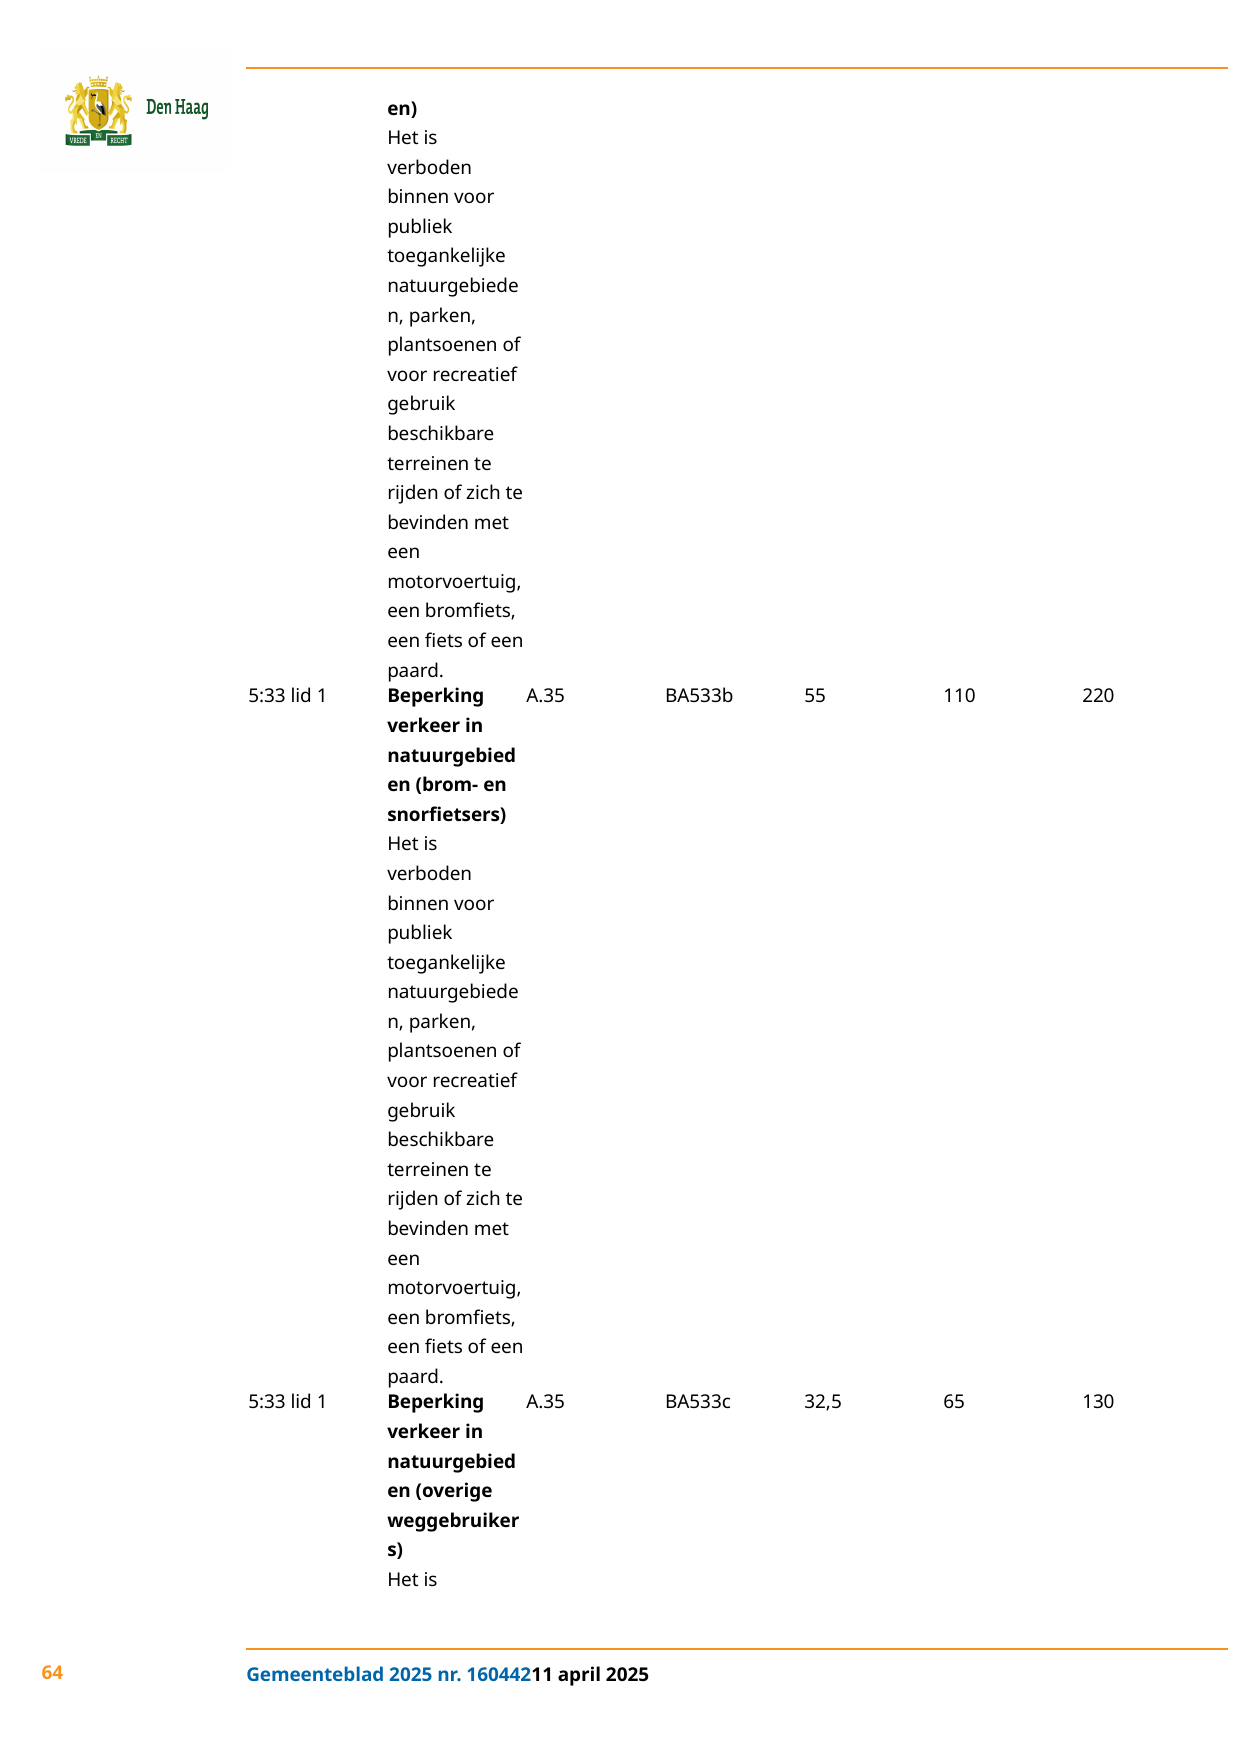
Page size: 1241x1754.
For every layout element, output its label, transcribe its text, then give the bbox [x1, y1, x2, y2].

table_cell A.35 [526, 1389, 665, 1592]
table_cell BA533b [665, 683, 804, 1389]
table_cell 110 [943, 683, 1082, 1389]
table_cell 32,5 [804, 1389, 943, 1592]
table_cell 5:33 lid 1 [248, 683, 387, 1389]
table_cell Beperking verkeer in natuurgebieden (overige weggebruikers) Het is [387, 1389, 526, 1592]
table_cell 130 [1082, 1389, 1152, 1592]
table_cell [665, 95, 804, 683]
table_cell 65 [943, 1389, 1082, 1592]
table_cell 55 [804, 683, 943, 1389]
table_cell [526, 95, 665, 683]
picture [41, 47, 231, 172]
table_cell [943, 95, 1082, 683]
table_cell 5:33 lid 1 [248, 1389, 387, 1592]
table_cell en) Het is verboden binnen voor publiek toegankelijke natuurgebieden, parken, plantsoenen of voor recreatief gebruik beschikbare terreinen te rijden of zich te bevinden met een motorvoertuig, een bromfiets, een fiets of een paard. [387, 95, 526, 683]
table_cell BA533c [665, 1389, 804, 1592]
table_cell [1082, 95, 1152, 683]
table_cell 220 [1082, 683, 1152, 1389]
table_cell A.35 [526, 683, 665, 1389]
table_cell [248, 95, 387, 683]
table_cell [804, 95, 943, 683]
table_cell Beperking verkeer in natuurgebieden (brom- en snorfietsers) Het is verboden binnen voor publiek toegankelijke natuurgebieden, parken, plantsoenen of voor recreatief gebruik beschikbare terreinen te rijden of zich te bevinden met een motorvoertuig, een bromfiets, een fiets of een paard. [387, 683, 526, 1389]
